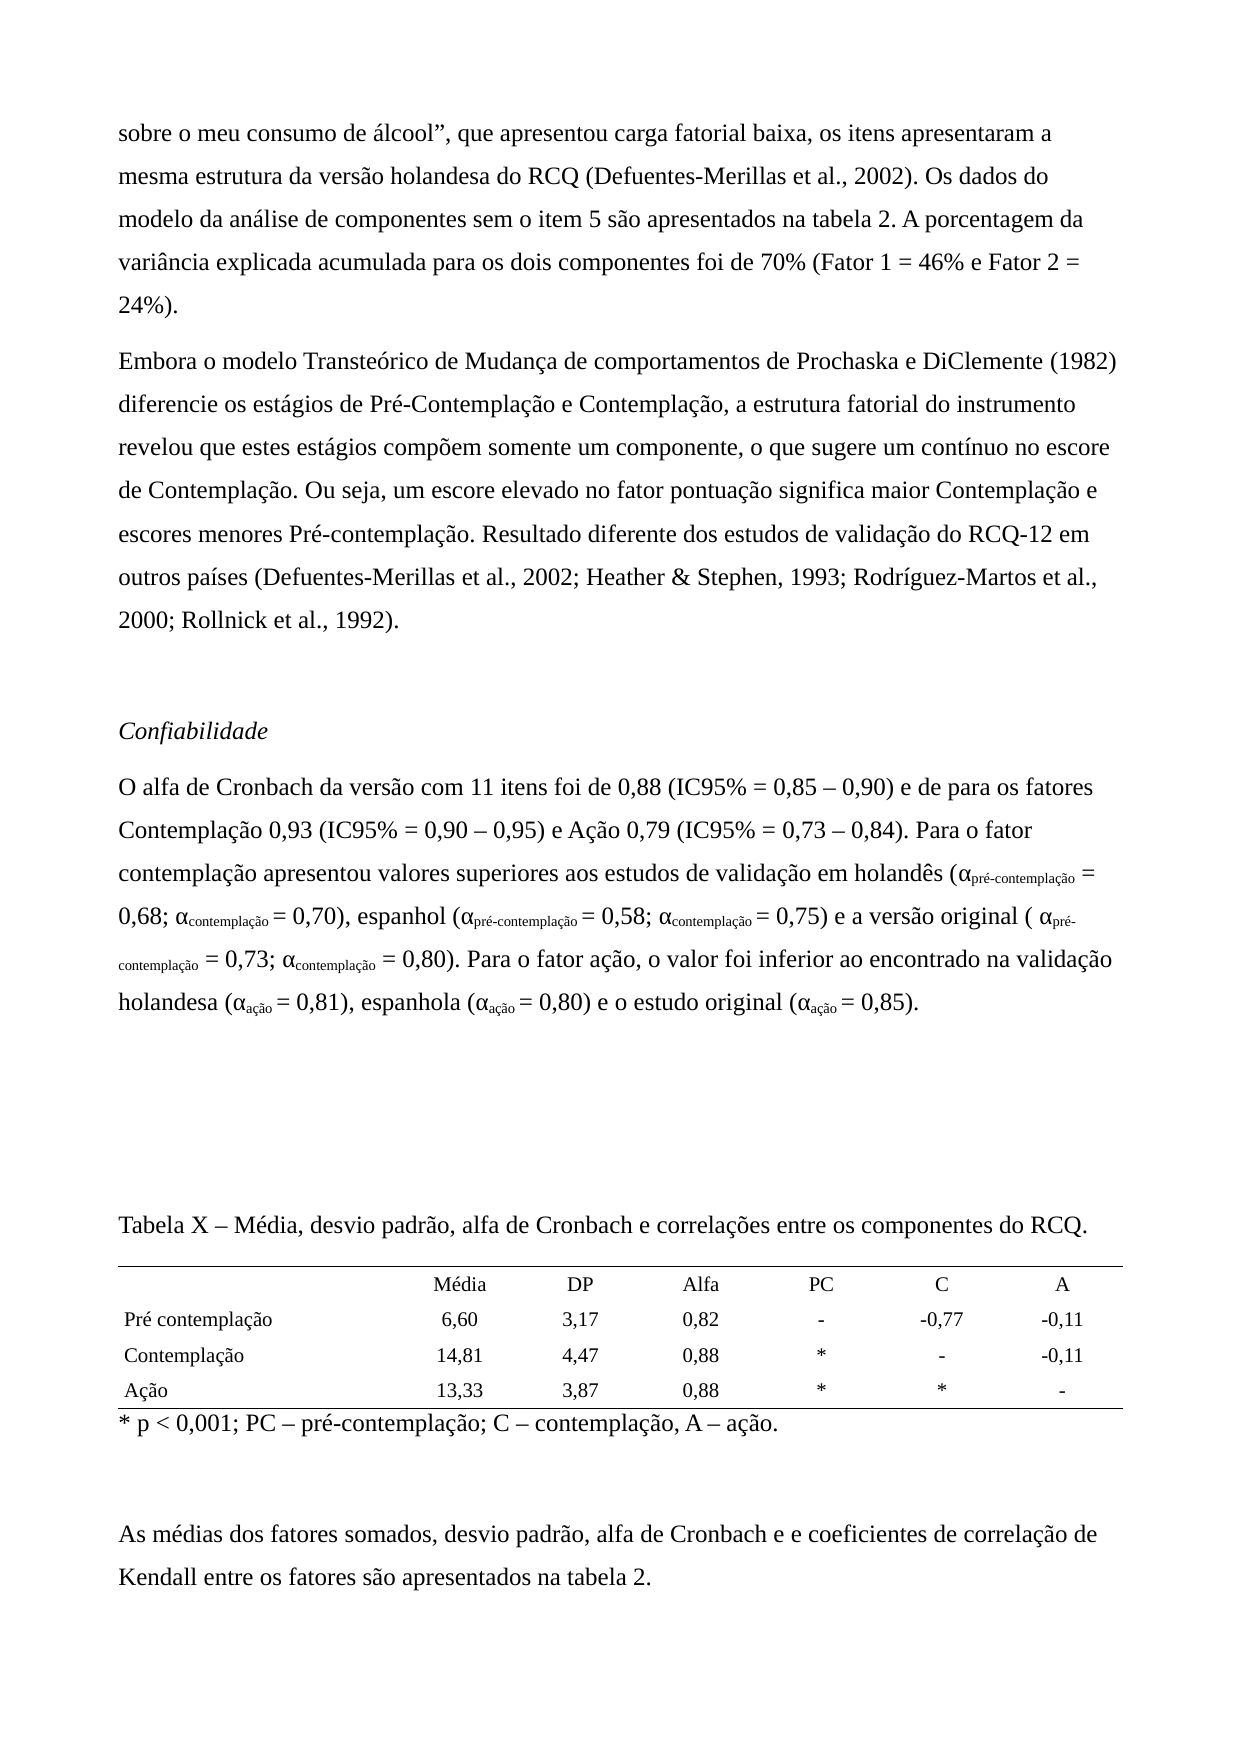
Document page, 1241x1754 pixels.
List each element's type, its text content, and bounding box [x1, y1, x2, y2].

text Confiabilidade [118, 716, 1122, 745]
table_cell * [881, 1372, 1002, 1408]
table_cell -0,77 [881, 1301, 1002, 1337]
text Embora o modelo Transteórico de Mudança de comportamentos de Prochaska e DiClemente (1982) diferencie os estágios de Pré-Contemplação e Contemplação, a estrutura fatorial do instrumento revelou que estes estágios compõem somente um componente, o que sugere um contínuo no escore de Contemplação. Ou seja, um escore elevado no fator pontuação significa maior Contemplação e escores menores Pré-contemplação. Resultado diferente dos estudos de validação do RCQ-12 em outros países (Defuentes-Merillas et al., 2002; Heather & Stephen, 1993; Rodríguez-Martos et al., 2000; Rollnick et al., 1992). [118, 346, 1122, 634]
table_header C [881, 1267, 1002, 1301]
table_cell 6,60 [399, 1301, 520, 1337]
table_cell 0,88 [640, 1337, 761, 1372]
table_cell Pré contemplação [118, 1301, 399, 1337]
table_cell 3,17 [520, 1301, 640, 1337]
table_cell - [761, 1301, 881, 1337]
text Tabela X – Média, desvio padrão, alfa de Cronbach e correlações entre os componentes do RCQ. [118, 1210, 1122, 1239]
text As médias dos fatores somados, desvio padrão, alfa de Cronbach e e coeficientes de correlação de Kendall entre os fatores são apresentados na tabela 2. [118, 1519, 1122, 1591]
table_header Alfa [640, 1267, 761, 1301]
table_cell Ação [118, 1372, 399, 1408]
table_cell -0,11 [1002, 1301, 1122, 1337]
table_cell 3,87 [520, 1372, 640, 1408]
table_cell 14,81 [399, 1337, 520, 1372]
text sobre o meu consumo de álcool”, que apresentou carga fatorial baixa, os itens apresentaram a mesma estrutura da versão holandesa do RCQ (Defuentes-Merillas et al., 2002). Os dados do modelo da análise de componentes sem o item 5 são apresentados na tabela 2. A porcentagem da variância explicada acumulada para os dois componentes foi de 70% (Fator 1 = 46% e Fator 2 = 24%). [118, 118, 1122, 319]
table_cell - [881, 1337, 1002, 1372]
table_header PC [761, 1267, 881, 1301]
table_header [118, 1267, 399, 1301]
table_cell 0,82 [640, 1301, 761, 1337]
table_header DP [520, 1267, 640, 1301]
text O alfa de Cronbach da versão com 11 itens foi de 0,88 (IC95% = 0,85 – 0,90) e de para os fatores Contemplação 0,93 (IC95% = 0,90 – 0,95) e Ação 0,79 (IC95% = 0,73 – 0,84). Para o fator contemplação apresentou valores superiores aos estudos de validação em holandês (αpré-contemplação = 0,68; αcontemplação = 0,70), espanhol (αpré-contemplação = 0,58; αcontemplação = 0,75) e a versão original ( αpré-contemplação = 0,73; αcontemplação = 0,80). Para o fator ação, o valor foi inferior ao encontrado na validação holandesa (αação = 0,81), espanhola (αação = 0,80) e o estudo original (αação = 0,85). [118, 772, 1122, 1016]
table_cell 13,33 [399, 1372, 520, 1408]
table_cell -0,11 [1002, 1337, 1122, 1372]
text * p < 0,001; PC – pré-contemplação; C – contemplação, A – ação. [118, 1409, 1122, 1437]
table_header Média [399, 1267, 520, 1301]
table_cell 0,88 [640, 1372, 761, 1408]
table_cell Contemplação [118, 1337, 399, 1372]
table_cell 4,47 [520, 1337, 640, 1372]
table_header A [1002, 1267, 1122, 1301]
table_cell - [1002, 1372, 1122, 1408]
table_cell * [761, 1337, 881, 1372]
table_cell * [761, 1372, 881, 1408]
